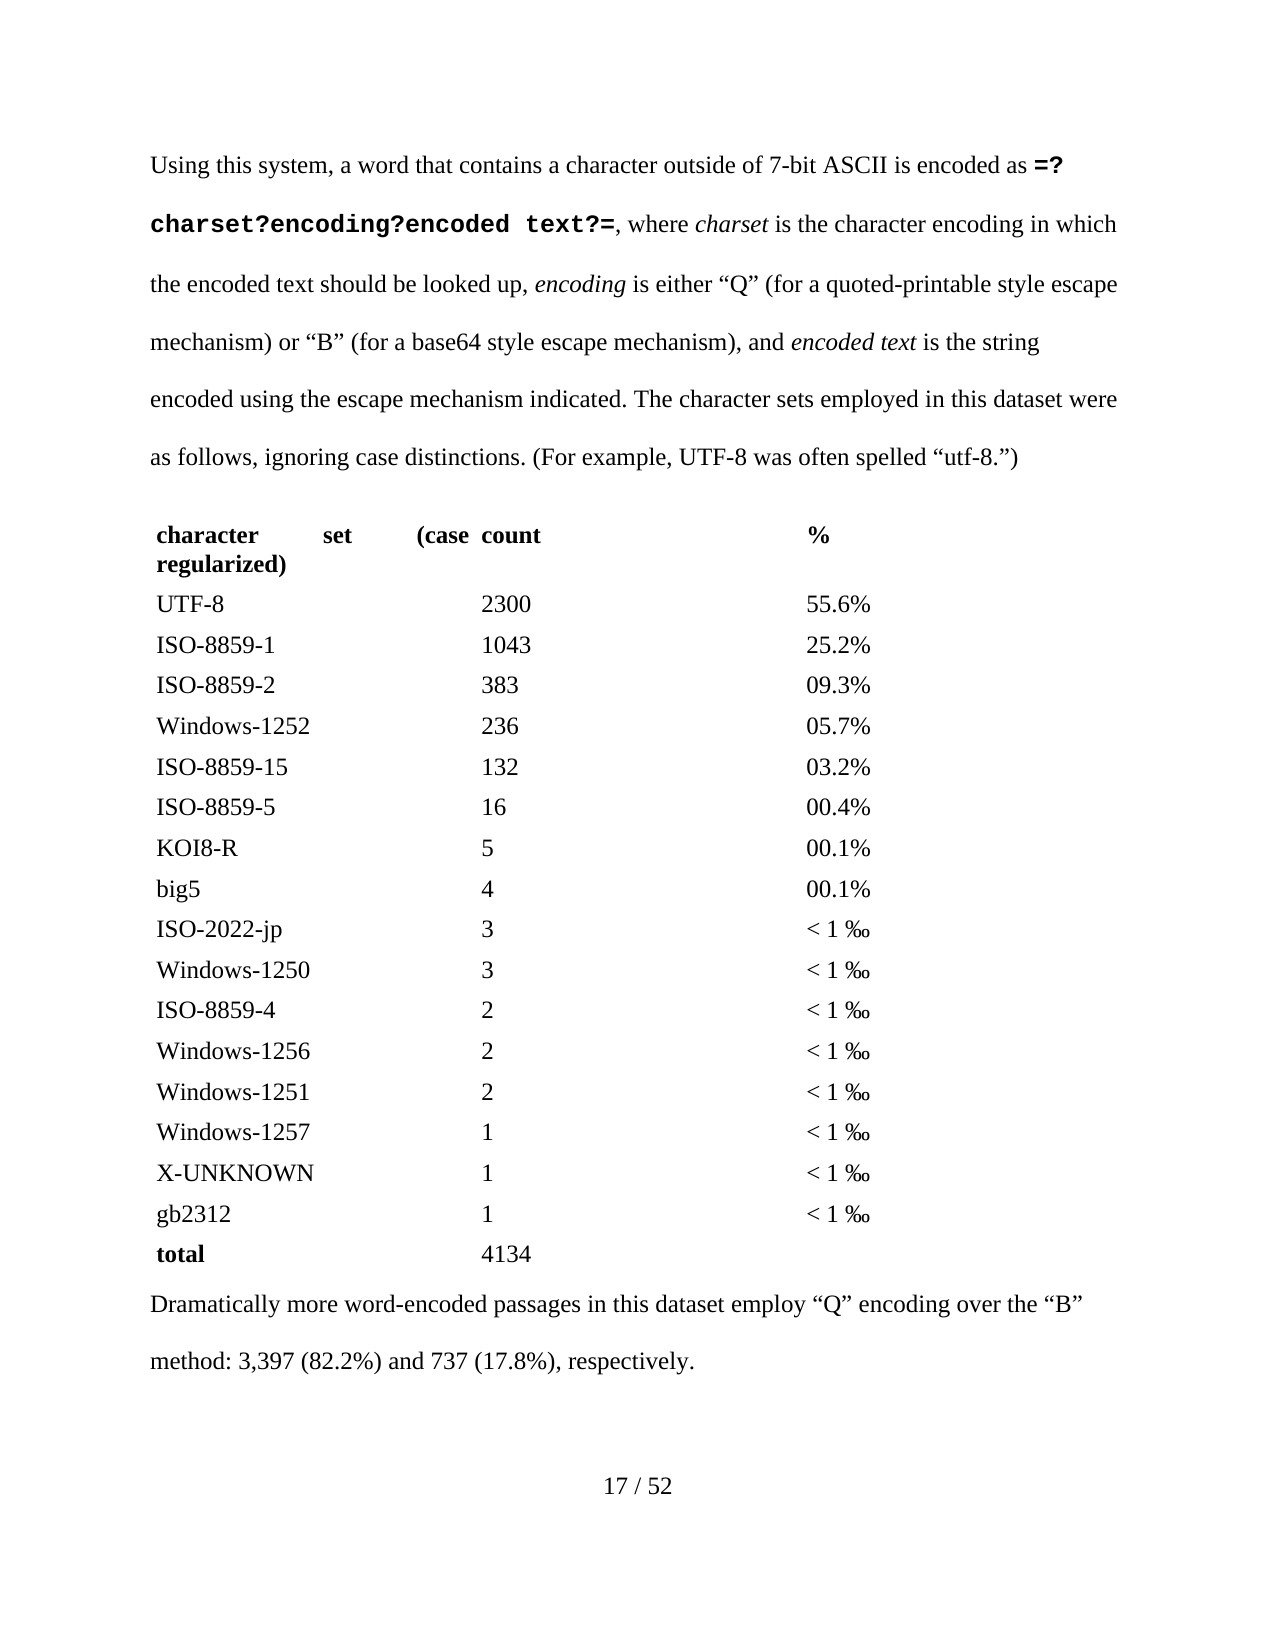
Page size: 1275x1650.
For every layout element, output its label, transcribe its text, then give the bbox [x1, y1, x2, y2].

table_cell ISO-8859-4 [150, 990, 475, 1030]
table_cell 2300 [475, 583, 800, 624]
table_cell 1 [475, 1152, 800, 1193]
table_cell Windows-1252 [150, 705, 475, 746]
table_cell [800, 1233, 1125, 1274]
table_cell 00.1% [800, 827, 1125, 868]
table_cell 132 [475, 746, 800, 786]
table_cell 3 [475, 908, 800, 949]
table_cell < 1 ‰ [800, 1030, 1125, 1071]
table_cell 1 [475, 1193, 800, 1233]
table_header % [800, 514, 1125, 583]
table_cell < 1 ‰ [800, 949, 1125, 989]
table_cell 16 [475, 786, 800, 827]
table_cell 55.6% [800, 583, 1125, 624]
table_cell 1 [475, 1111, 800, 1152]
table_cell Windows-1257 [150, 1111, 475, 1152]
table_cell UTF-8 [150, 583, 475, 624]
table_cell 2 [475, 990, 800, 1030]
table_cell 09.3% [800, 665, 1125, 705]
table_cell < 1 ‰ [800, 1111, 1125, 1152]
table_cell 2 [475, 1030, 800, 1071]
table_cell 3 [475, 949, 800, 989]
table_cell 00.1% [800, 868, 1125, 908]
table_cell Windows-1251 [150, 1071, 475, 1111]
table_header character set (case regularized) [150, 514, 475, 583]
table_cell 383 [475, 665, 800, 705]
table_cell ISO-8859-15 [150, 746, 475, 786]
table_cell 4134 [475, 1233, 800, 1274]
table_cell < 1 ‰ [800, 1193, 1125, 1233]
table_cell X-UNKNOWN [150, 1152, 475, 1193]
table_cell total [150, 1233, 475, 1274]
table_cell < 1 ‰ [800, 908, 1125, 949]
table_cell ISO-8859-1 [150, 624, 475, 664]
table_cell 1043 [475, 624, 800, 664]
table_cell ISO-8859-2 [150, 665, 475, 705]
table_cell 4 [475, 868, 800, 908]
table_cell ISO-8859-5 [150, 786, 475, 827]
table_cell Windows-1250 [150, 949, 475, 989]
table_cell < 1 ‰ [800, 1152, 1125, 1193]
table_cell KOI8-R [150, 827, 475, 868]
table_cell 00.4% [800, 786, 1125, 827]
text Dramatically more word-encoded passages in this dataset employ “Q” encoding over the “B” method: 3,397 (82.2%) and 737 (17.8%), respectively. [150, 1289, 1125, 1375]
table_cell big5 [150, 868, 475, 908]
table_cell < 1 ‰ [800, 1071, 1125, 1111]
table_cell 03.2% [800, 746, 1125, 786]
table_cell ISO-2022-jp [150, 908, 475, 949]
table_cell 05.7% [800, 705, 1125, 746]
table_cell 236 [475, 705, 800, 746]
table_cell gb2312 [150, 1193, 475, 1233]
table_header count [475, 514, 800, 583]
text Using this system, a word that contains a character outside of 7-bit ASCII is encoded as =?charset?encoding?encoded text?=, where charset is the character encoding in which the encoded text should be looked up, encoding is either “Q” (for a quoted-printable style escape mechanism) or “B” (for a base64 style escape mechanism), and encoded text is the string encoded using the escape mechanism indicated. The character sets employed in this dataset were as follows, ignoring case distinctions. (For example, UTF-8 was often spelled “utf-8.”) [150, 150, 1125, 470]
table_cell 25.2% [800, 624, 1125, 664]
table_cell < 1 ‰ [800, 990, 1125, 1030]
table_cell Windows-1256 [150, 1030, 475, 1071]
table_cell 2 [475, 1071, 800, 1111]
table_cell 5 [475, 827, 800, 868]
